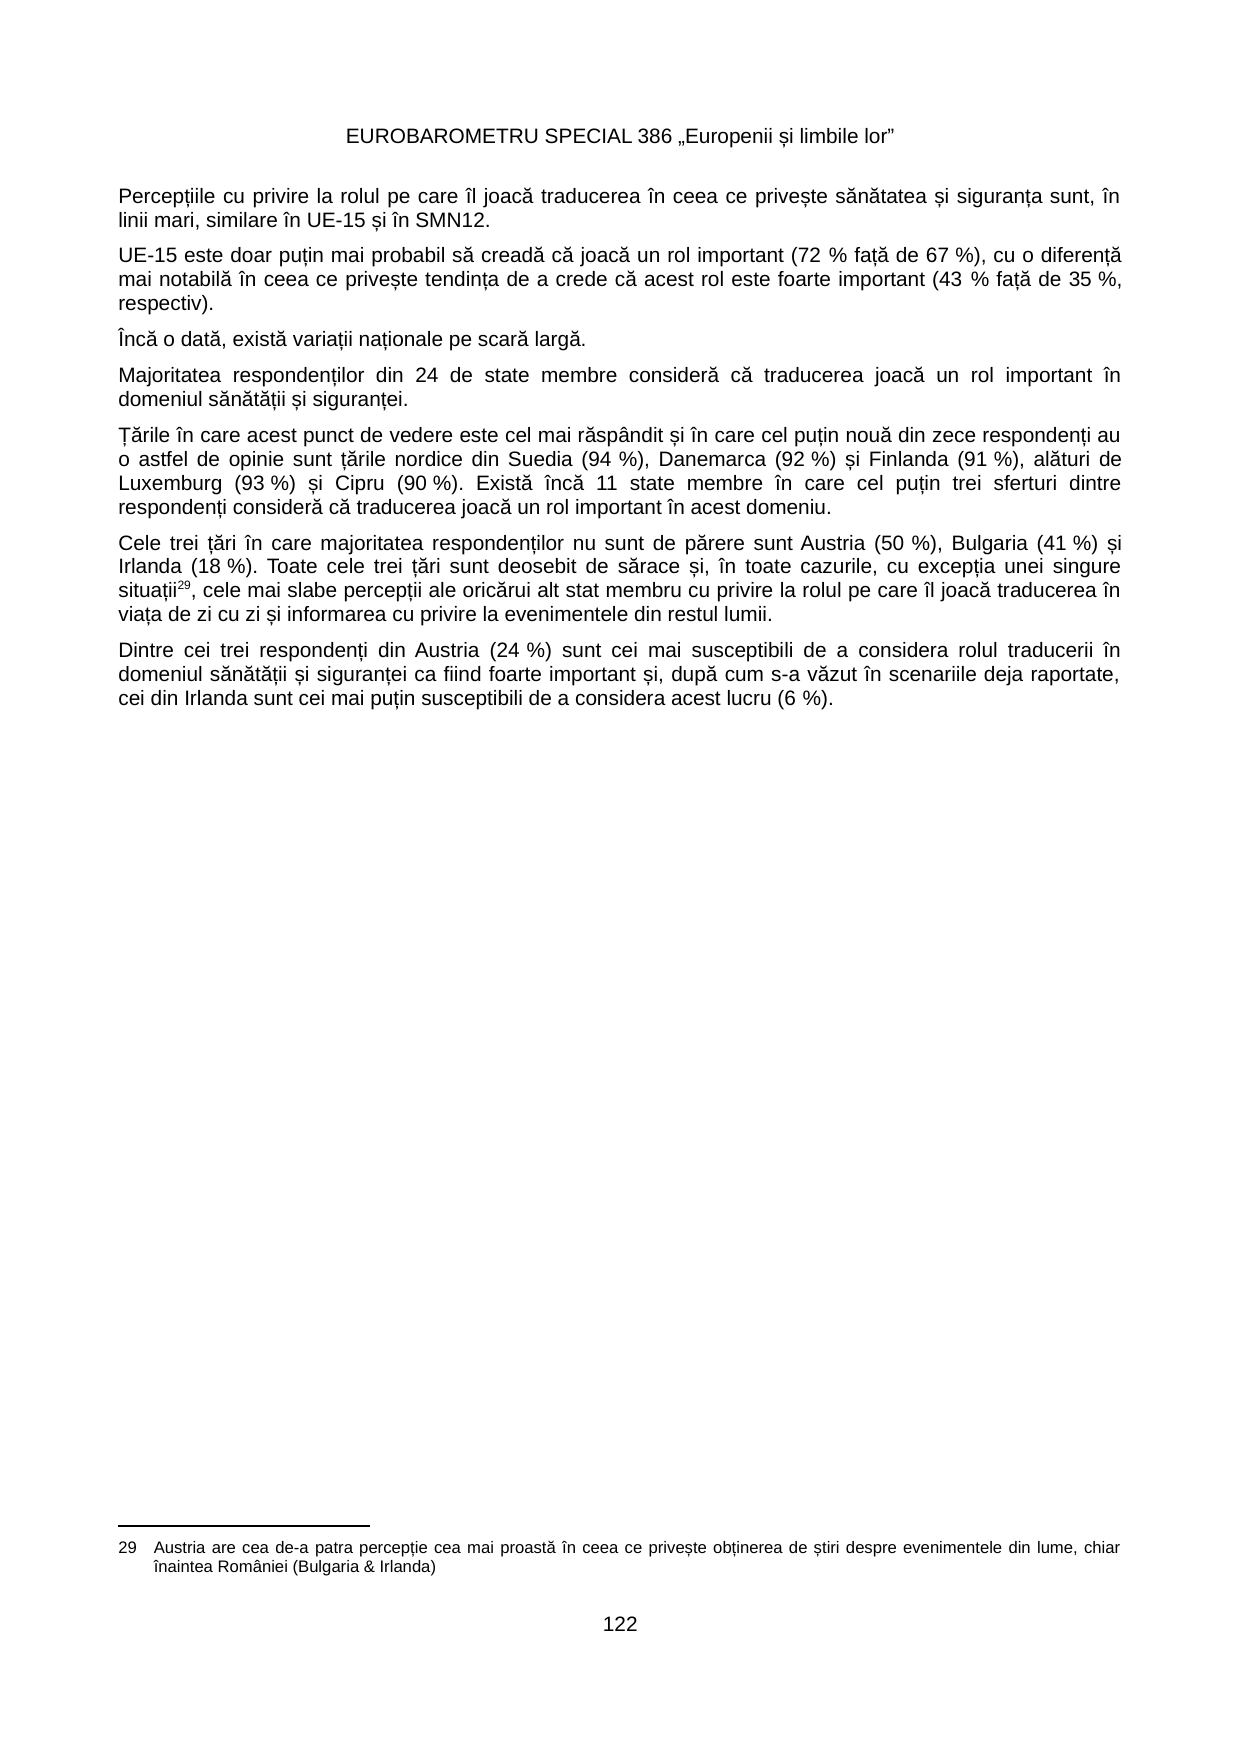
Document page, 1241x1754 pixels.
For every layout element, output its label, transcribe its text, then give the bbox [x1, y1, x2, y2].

text Percepțiile cu privire la rolul pe care îl joacă traducerea în ceea ce privește sănătatea și siguranța sunt, în linii mari, similare în UE-15 și în SMN12. [118, 183, 1122, 231]
text Încă o dată, există variații naționale pe scară largă. [118, 327, 1122, 351]
text Cele trei țări în care majoritatea respondenților nu sunt de părere sunt Austria (50 %), Bulgaria (41 %) și Irlanda (18 %). Toate cele trei țări sunt deosebit de sărace și, în toate cazurile, cu excepția unei singure situații, cele mai slabe percepții ale oricărui alt stat membru cu privire la rolul pe care îl joacă traducerea în viața de zi cu zi și informarea cu privire la evenimentele din restul lumii. [118, 530, 1122, 626]
text Țările în care acest punct de vedere este cel mai răspândit și în care cel puțin nouă din zece respondenți au o astfel de opinie sunt țările nordice din Suedia (94 %), Danemarca (92 %) și Finlanda (91 %), alături de Luxemburg (93 %) și Cipru (90 %). Există încă 11 state membre în care cel puțin trei sferturi dintre respondenți consideră că traducerea joacă un rol important în acest domeniu. [118, 423, 1122, 518]
text UE-15 este doar puțin mai probabil să creadă că joacă un rol important (72 % față de 67 %), cu o diferență mai notabilă în ceea ce privește tendința de a crede că acest rol este foarte important (43 % față de 35 %, respectiv). [118, 243, 1122, 315]
text Austria are cea de-a patra percepție cea mai proastă în ceea ce privește obținerea de știri despre evenimentele din lume, chiar înaintea României (Bulgaria & Irlanda) [118, 1538, 1122, 1576]
text Dintre cei trei respondenți din Austria (24 %) sunt cei mai susceptibili de a considera rolul traducerii în domeniul sănătății și siguranței ca fiind foarte important și, după cum s-a văzut în scenariile deja raportate, cei din Irlanda sunt cei mai puțin susceptibili de a considera acest lucru (6 %). [118, 638, 1122, 710]
text Majoritatea respondenților din 24 de state membre consideră că traducerea joacă un rol important în domeniul sănătății și siguranței. [118, 363, 1122, 411]
